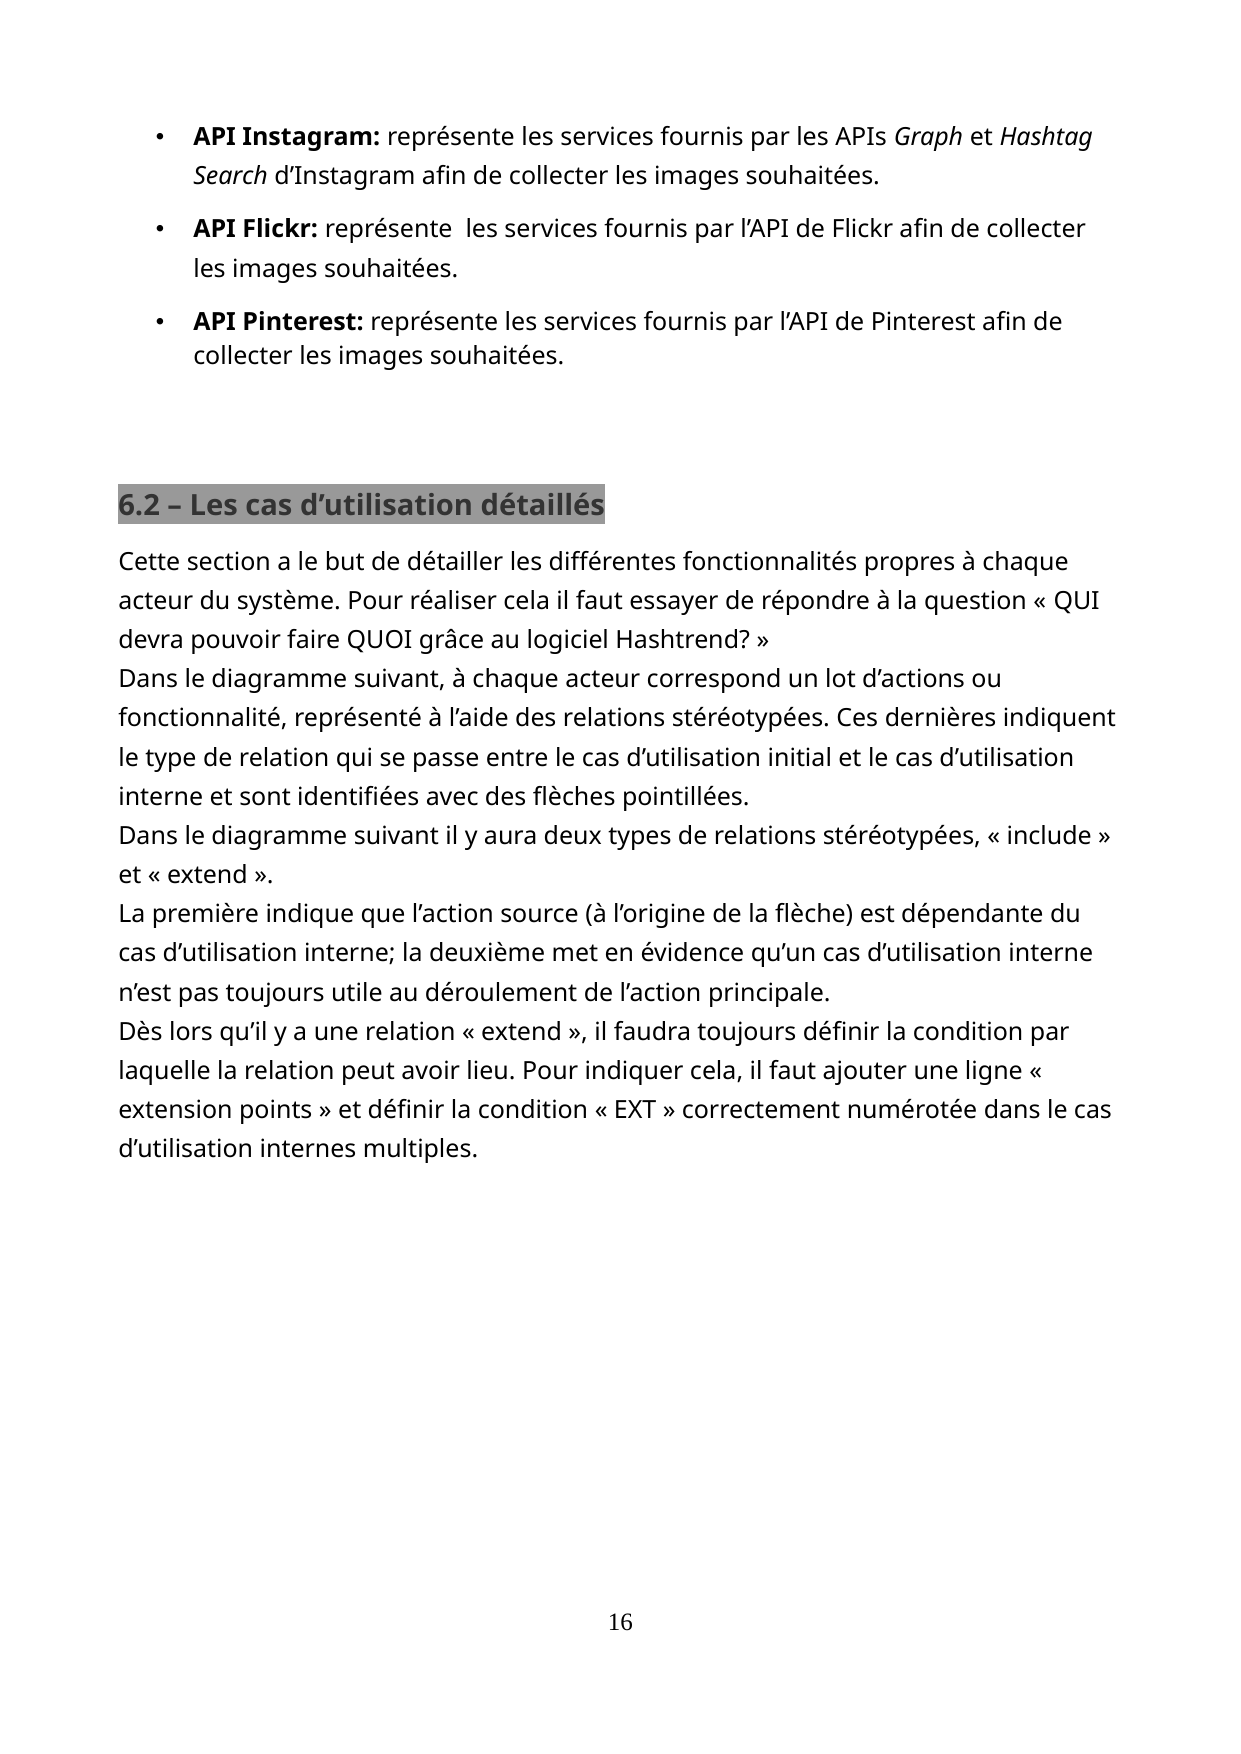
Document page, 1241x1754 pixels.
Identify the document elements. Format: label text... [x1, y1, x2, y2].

text Dans le diagramme suivant il y aura deux types de relations stéréotypées, « include » et « extend ». [118, 818, 1122, 891]
list API Pinterest: représente les services fournis par l’API de Pinterest afin de collecter les images souhaitées. [156, 304, 1122, 372]
text Dès lors qu’il y a une relation « extend », il faudra toujours définir la condition par laquelle la relation peut avoir lieu. Pour indiquer cela, il faut ajouter une ligne « extension points » et définir la condition « EXT » correctement numérotée dans le cas d’utilisation internes multiples. [118, 1013, 1122, 1165]
text 6.2 – Les cas d’utilisation détaillés [118, 484, 1122, 524]
text La première indique que l’action source (à l’origine de la flèche) est dépendante du cas d’utilisation interne; la deuxième met en évidence qu’un cas d’utilisation interne n’est pas toujours utile au déroulement de l’action principale. [118, 896, 1122, 1008]
list API Instagram: représente les services fournis par les APIs Graph et Hashtag Search d’Instagram afin de collecter les images souhaitées. [156, 118, 1122, 191]
text Cette section a le but de détailler les différentes fonctionnalités propres à chaque acteur du système. Pour réaliser cela il faut essayer de répondre à la question « QUI devra pouvoir faire QUOI grâce au logiciel Hashtrend? » [118, 543, 1122, 656]
text Dans le diagramme suivant, à chaque acteur correspond un lot d’actions ou fonctionnalité, représenté à l’aide des relations stéréotypées. Ces dernières indiquent le type de relation qui se passe entre le cas d’utilisation initial et le cas d’utilisation interne et sont identifiées avec des flèches pointillées. [118, 661, 1122, 812]
list API Flickr: représente les services fournis par l’API de Flickr afin de collecter les images souhaitées. [156, 211, 1122, 284]
